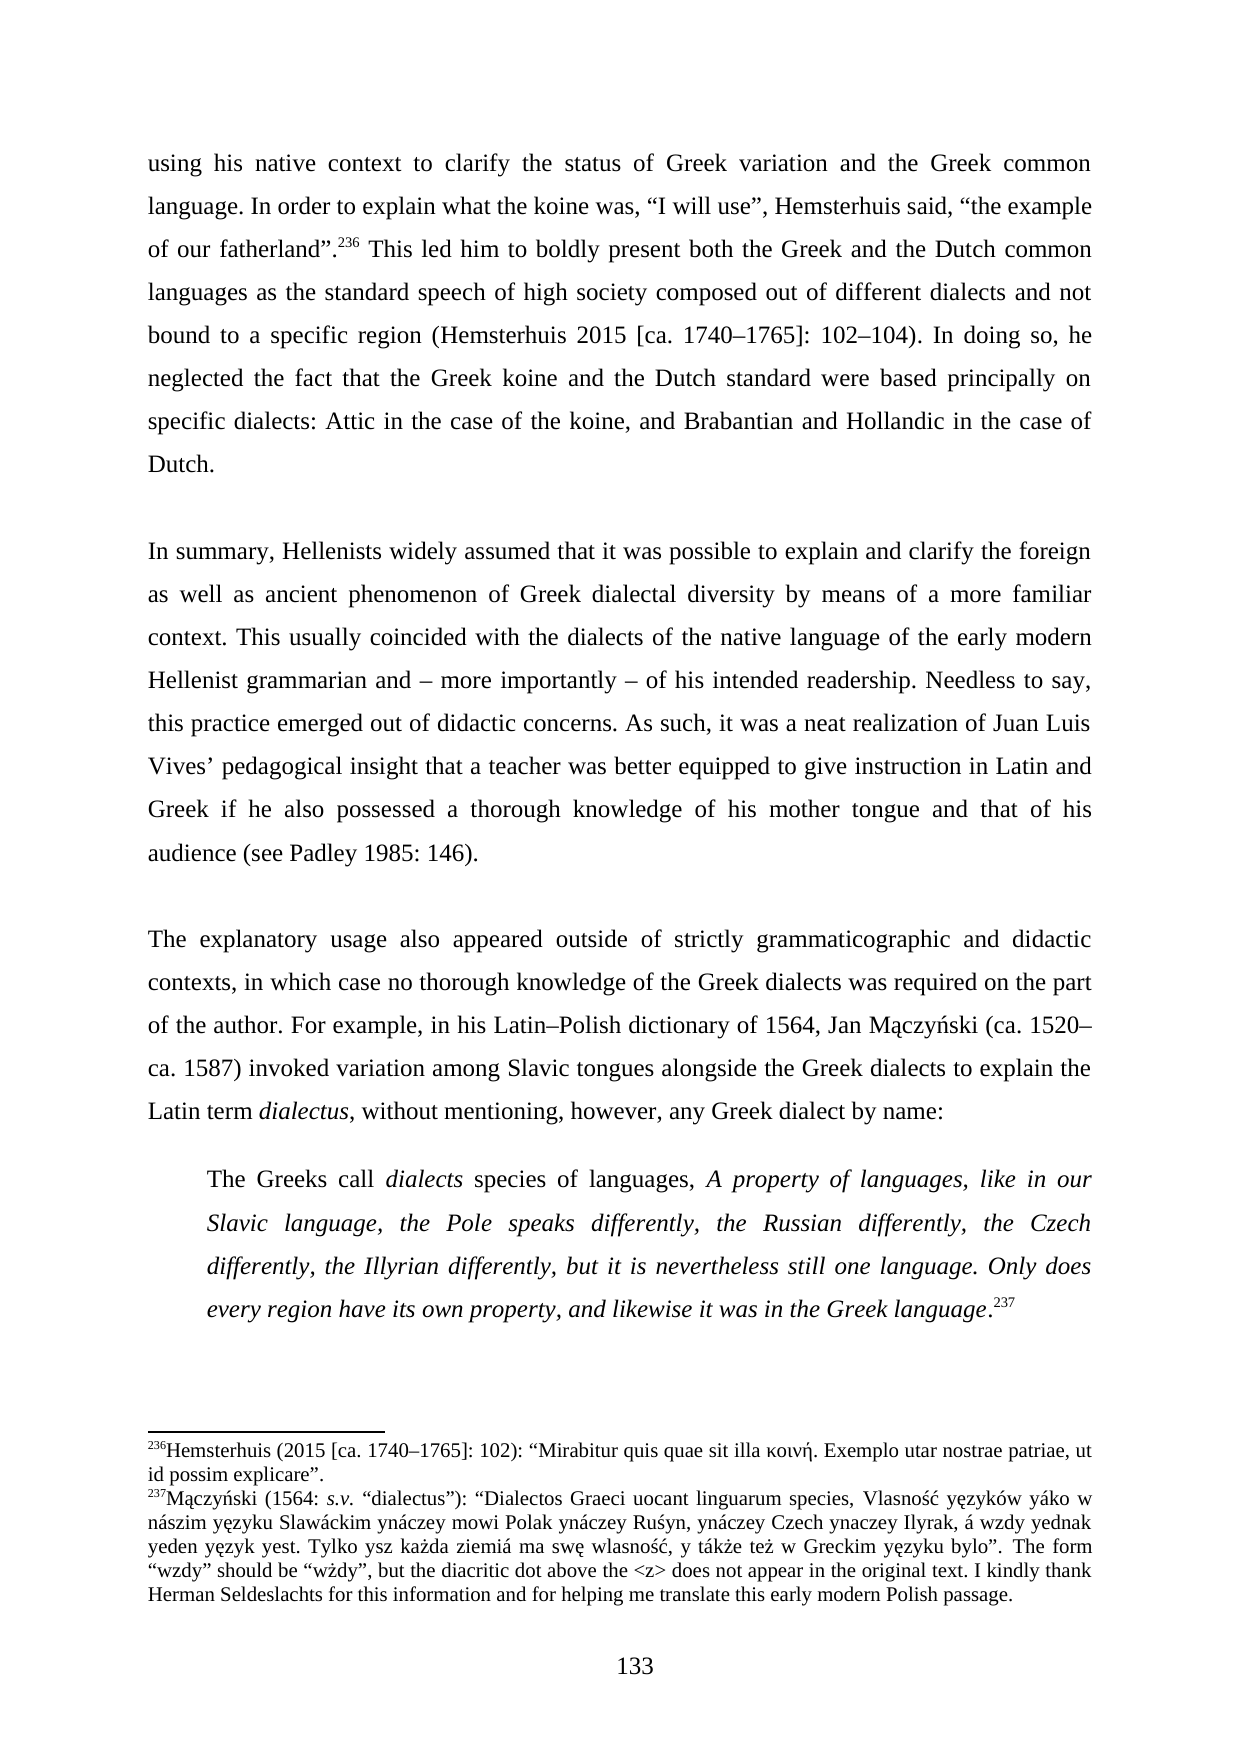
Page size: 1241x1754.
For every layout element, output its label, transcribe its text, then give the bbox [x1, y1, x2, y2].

text using his native context to clarify the status of Greek variation and the Greek common language. In order to explain what the koine was, “I will use”, Hemsterhuis said, “the example of our fatherland”. This led him to boldly present both the Greek and the Dutch common languages as the standard speech of high society composed out of different dialects and not bound to a specific region (Hemsterhuis 2015 [ca. 1740–1765]: 102–104). In doing so, he neglected the fact that the Greek koine and the Dutch standard were based principally on specific dialects: Attic in the case of the koine, and Brabantian and Hollandic in the case of Dutch. [148, 148, 1093, 478]
text The explanatory usage also appeared outside of strictly grammaticographic and didactic contexts, in which case no thorough knowledge of the Greek dialects was required on the part of the author. For example, in his Latin–Polish dictionary of 1564, Jan Mączyński (ca. 1520–ca. 1587) invoked variation among Slavic tongues alongside the Greek dialects to explain the Latin term dialectus, without mentioning, however, any Greek dialect by name: [148, 924, 1093, 1125]
text In summary, Hellenists widely assumed that it was possible to explain and clarify the foreign as well as ancient phenomenon of Greek dialectal diversity by means of a more familiar context. This usually coincided with the dialects of the native language of the early modern Hellenist grammarian and – more importantly – of his intended readership. Needless to say, this practice emerged out of didactic concerns. As such, it was a neat realization of Juan Luis Vives’ pedagogical insight that a teacher was better equipped to give instruction in Latin and Greek if he also possessed a thorough knowledge of his mother tongue and that of his audience (see Padley 1985: 146). [148, 536, 1093, 866]
text Mączyński (1564: s.v. “dialectus”): “Dialectos Graeci uocant linguarum species, Vlasność yęzyków yáko w nászim yęzyku Slawáckim ynáczey mowi Polak ynáczey Ruśyn, ynáczey Czech ynaczey Ilyrak, á wzdy yednak yeden yęzyk yest. Tylko ysz każda ziemiá ma swę wlasność, y tákże też w Greckim yęzyku bylo”. The form “wzdy” should be “wżdy”, but the diacritic dot above the <z> does not appear in the original text. I kindly thank Herman Seldeslachts for this information and for helping me translate this early modern Polish passage. [148, 1486, 1093, 1606]
text Hemsterhuis (2015 [ca. 1740–1765]: 102): “Mirabitur quis quae sit illa κοινή. Exemplo utar nostrae patriae, ut id possim explicare”. [148, 1438, 1093, 1486]
text The Greeks call dialects species of languages, A property of languages, like in our Slavic language, the Pole speaks differently, the Russian differently, the Czech differently, the Illyrian differently, but it is nevertheless still one language. Only does every region have its own property, and likewise it was in the Greek language. [207, 1164, 1093, 1323]
